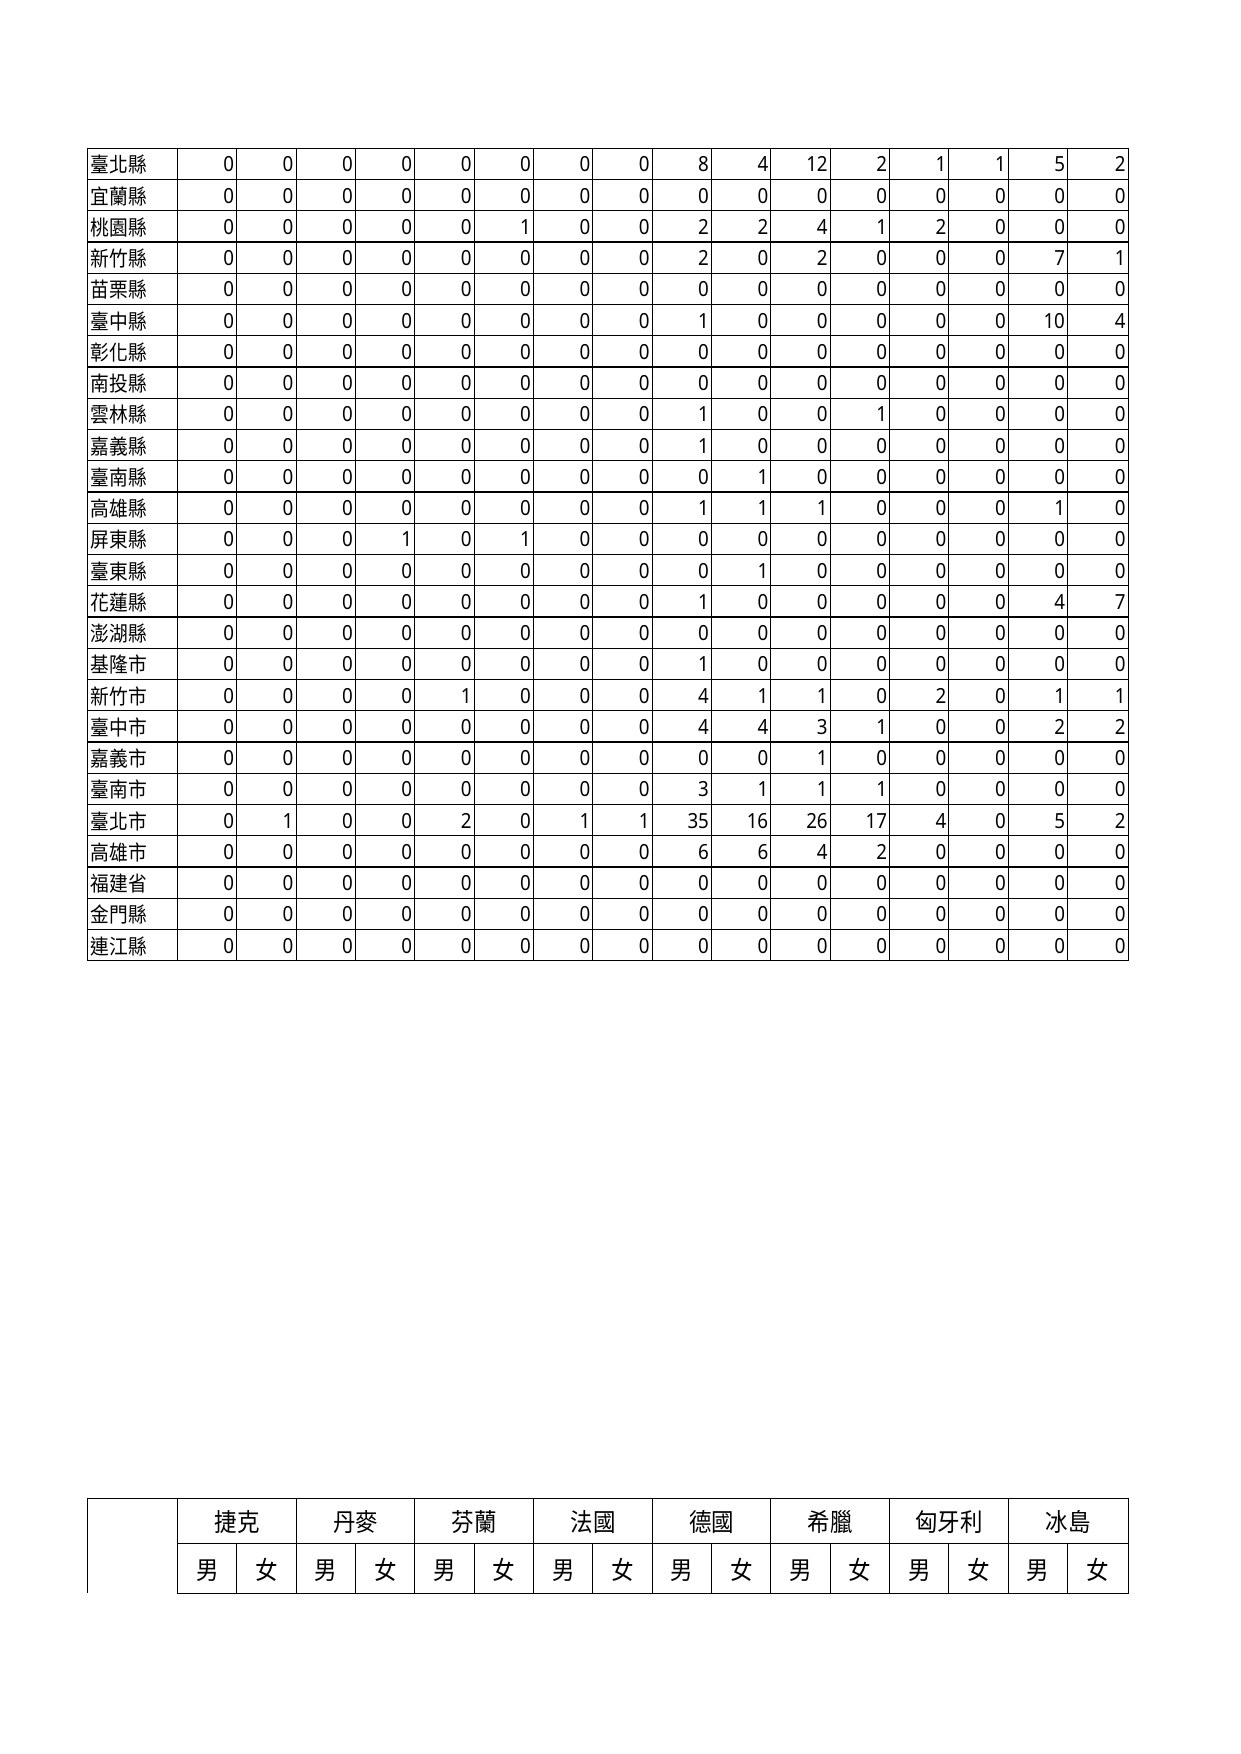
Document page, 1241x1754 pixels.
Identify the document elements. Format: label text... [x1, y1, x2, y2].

table_cell 0 [890, 243, 948, 273]
table_cell 0 [771, 461, 830, 491]
table_cell 0 [534, 899, 592, 929]
table_cell 0 [356, 368, 414, 398]
table_cell 0 [237, 836, 296, 866]
table_cell 0 [1009, 368, 1067, 398]
table_cell 2 [712, 211, 770, 241]
table_cell 0 [949, 649, 1008, 679]
table_cell 0 [1009, 649, 1067, 679]
table_cell 0 [237, 430, 296, 460]
table_cell 0 [237, 243, 296, 273]
table_cell 0 [178, 336, 236, 366]
table_cell 0 [297, 711, 355, 741]
table_cell 0 [771, 430, 830, 460]
table_cell 0 [1068, 461, 1128, 491]
table_header 捷克 [178, 1499, 296, 1543]
table_cell 0 [356, 836, 414, 866]
table_cell 0 [475, 711, 533, 741]
table_cell 0 [593, 586, 652, 616]
table_cell 0 [415, 774, 474, 804]
table_cell 臺中市 [88, 711, 177, 741]
table_cell 雲林縣 [88, 399, 177, 429]
table_cell 0 [1009, 774, 1067, 804]
table_cell 0 [712, 649, 770, 679]
table_cell 0 [356, 430, 414, 460]
table_cell 0 [593, 868, 652, 898]
table_cell 男 [178, 1544, 236, 1593]
table_cell 0 [593, 618, 652, 648]
table_cell 0 [237, 899, 296, 929]
table_cell 0 [297, 899, 355, 929]
table_cell 女 [356, 1544, 414, 1593]
table_cell 1 [831, 399, 889, 429]
table_cell 0 [890, 899, 948, 929]
table_cell 0 [1009, 524, 1067, 554]
table_cell 0 [593, 180, 652, 210]
table_cell 0 [593, 243, 652, 273]
table_cell 0 [949, 524, 1008, 554]
table_cell 0 [949, 243, 1008, 273]
table_cell 0 [593, 493, 652, 523]
table_cell 16 [712, 805, 770, 835]
table_cell 0 [178, 743, 236, 773]
table_cell 0 [475, 461, 533, 491]
table_cell 0 [890, 555, 948, 585]
table_cell 0 [1068, 336, 1128, 366]
table_cell 女 [831, 1544, 889, 1593]
table_cell 0 [415, 899, 474, 929]
table_cell 0 [1068, 743, 1128, 773]
table_cell 0 [534, 586, 592, 616]
table_cell 南投縣 [88, 368, 177, 398]
table_cell 0 [356, 586, 414, 616]
table_cell 彰化縣 [88, 336, 177, 366]
table_cell 0 [356, 461, 414, 491]
table_cell 女 [593, 1544, 652, 1593]
table_cell 0 [890, 743, 948, 773]
table_cell 0 [534, 211, 592, 241]
table_cell 0 [534, 180, 592, 210]
table_cell 0 [237, 461, 296, 491]
table_cell 0 [475, 930, 533, 960]
table_cell 0 [593, 680, 652, 710]
table_cell 0 [949, 711, 1008, 741]
table_cell 2 [890, 680, 948, 710]
table_cell 0 [1009, 743, 1067, 773]
table_cell 0 [831, 555, 889, 585]
table_cell 4 [1068, 305, 1128, 335]
table_cell 12 [771, 149, 830, 179]
table_cell 0 [534, 399, 592, 429]
table_cell 0 [712, 899, 770, 929]
table_cell 0 [949, 930, 1008, 960]
table_cell 0 [771, 930, 830, 960]
table_cell 0 [178, 368, 236, 398]
table_cell 金門縣 [88, 899, 177, 929]
table_cell 4 [1009, 586, 1067, 616]
table_cell 0 [356, 243, 414, 273]
table_cell 1 [712, 774, 770, 804]
table_cell 0 [415, 368, 474, 398]
table_cell 0 [593, 305, 652, 335]
table_cell 0 [178, 930, 236, 960]
table_cell 0 [771, 274, 830, 304]
table_cell 0 [1009, 618, 1067, 648]
table_cell 0 [534, 493, 592, 523]
table_cell 0 [593, 274, 652, 304]
table_cell 1 [415, 680, 474, 710]
table_cell 1 [1068, 680, 1128, 710]
table_cell 0 [831, 461, 889, 491]
table_cell 1 [771, 493, 830, 523]
table_cell 女 [949, 1544, 1008, 1593]
table_cell 1 [712, 461, 770, 491]
table_cell 0 [356, 493, 414, 523]
table_cell 0 [831, 899, 889, 929]
table_cell 0 [475, 274, 533, 304]
table_cell 0 [178, 868, 236, 898]
table_cell 0 [1009, 930, 1067, 960]
table_cell 0 [831, 430, 889, 460]
table_cell 0 [237, 493, 296, 523]
table_cell 0 [475, 774, 533, 804]
table_cell 0 [237, 368, 296, 398]
table_cell 0 [593, 899, 652, 929]
table_cell 嘉義縣 [88, 430, 177, 460]
table_cell 0 [653, 868, 711, 898]
table_cell 0 [949, 586, 1008, 616]
table_cell 1 [653, 430, 711, 460]
table_cell 0 [712, 586, 770, 616]
table_cell 1 [475, 524, 533, 554]
table_cell 0 [593, 649, 652, 679]
table_cell 0 [475, 399, 533, 429]
table_cell 0 [712, 368, 770, 398]
table_cell 0 [356, 774, 414, 804]
table_cell 0 [593, 743, 652, 773]
table_cell 基隆市 [88, 649, 177, 679]
table_cell 0 [949, 461, 1008, 491]
table_cell 0 [297, 149, 355, 179]
table_header 丹麥 [297, 1499, 414, 1543]
table_cell 0 [831, 930, 889, 960]
table_cell 0 [1009, 430, 1067, 460]
table_cell 0 [297, 461, 355, 491]
table_cell 0 [237, 336, 296, 366]
table_cell 臺南市 [88, 774, 177, 804]
table_cell 0 [415, 211, 474, 241]
table_cell 連江縣 [88, 930, 177, 960]
table_cell 0 [712, 930, 770, 960]
table_cell 1 [712, 493, 770, 523]
table_cell 0 [237, 586, 296, 616]
table_cell 0 [534, 430, 592, 460]
table_cell 4 [771, 836, 830, 866]
table_cell 0 [475, 743, 533, 773]
table_cell 0 [1009, 555, 1067, 585]
table_cell 0 [475, 336, 533, 366]
table_cell 1 [653, 305, 711, 335]
table_cell 0 [237, 743, 296, 773]
table_cell 0 [831, 368, 889, 398]
table_cell 0 [475, 430, 533, 460]
table_cell 0 [356, 868, 414, 898]
table_cell 0 [653, 274, 711, 304]
table_cell 0 [1068, 493, 1128, 523]
table_cell 2 [1068, 805, 1128, 835]
table_cell 0 [297, 555, 355, 585]
table_cell 0 [297, 868, 355, 898]
table_cell 0 [534, 274, 592, 304]
table_cell 0 [415, 586, 474, 616]
table_cell 0 [178, 243, 236, 273]
table_cell 0 [771, 368, 830, 398]
table_cell 0 [1009, 336, 1067, 366]
table_cell 1 [831, 711, 889, 741]
table_cell 4 [771, 211, 830, 241]
table_cell 0 [237, 555, 296, 585]
table_cell 臺北縣 [88, 149, 177, 179]
table_cell 0 [356, 743, 414, 773]
table_cell 0 [178, 493, 236, 523]
table_cell 0 [1009, 211, 1067, 241]
table_cell 0 [237, 274, 296, 304]
table_cell 0 [1009, 899, 1067, 929]
table_cell 0 [237, 618, 296, 648]
table_cell 0 [653, 180, 711, 210]
table_cell 男 [415, 1544, 474, 1593]
table_cell 0 [297, 399, 355, 429]
table_cell 0 [297, 368, 355, 398]
table_cell 8 [653, 149, 711, 179]
table_cell 0 [475, 836, 533, 866]
table_cell 0 [475, 680, 533, 710]
table_cell 0 [475, 368, 533, 398]
table_header 冰島 [1009, 1499, 1128, 1543]
table_cell 0 [949, 305, 1008, 335]
table_cell 0 [297, 805, 355, 835]
table_cell 0 [890, 774, 948, 804]
table_cell 4 [653, 680, 711, 710]
table_cell 0 [771, 649, 830, 679]
table_cell 0 [771, 868, 830, 898]
table_cell 0 [831, 680, 889, 710]
table_cell 0 [1068, 211, 1128, 241]
table_cell 0 [475, 649, 533, 679]
table_cell 4 [712, 149, 770, 179]
table_cell 苗栗縣 [88, 274, 177, 304]
table_cell 0 [237, 649, 296, 679]
table_cell 0 [297, 180, 355, 210]
table_cell 0 [593, 524, 652, 554]
table_cell 0 [712, 430, 770, 460]
table_cell 0 [415, 711, 474, 741]
table_cell 0 [771, 618, 830, 648]
table_cell 0 [949, 555, 1008, 585]
table_cell 2 [1068, 149, 1128, 179]
table_cell 0 [1068, 180, 1128, 210]
table_cell 1 [475, 211, 533, 241]
table_cell 0 [178, 149, 236, 179]
table_cell 17 [831, 805, 889, 835]
table_cell 0 [356, 899, 414, 929]
table_cell 0 [712, 180, 770, 210]
table_cell 0 [178, 399, 236, 429]
table_cell 0 [1009, 868, 1067, 898]
table_header 德國 [653, 1499, 770, 1543]
table_cell 0 [1068, 555, 1128, 585]
table_cell 0 [297, 211, 355, 241]
table_cell 0 [712, 336, 770, 366]
table_cell 0 [771, 524, 830, 554]
table_cell 0 [534, 524, 592, 554]
table_cell 臺東縣 [88, 555, 177, 585]
table_cell 0 [771, 305, 830, 335]
table_cell 0 [297, 930, 355, 960]
table_cell 1 [534, 805, 592, 835]
table_cell 0 [831, 243, 889, 273]
table_cell 0 [949, 368, 1008, 398]
table_cell 0 [297, 649, 355, 679]
table_cell 0 [178, 430, 236, 460]
table_cell 0 [949, 899, 1008, 929]
table_cell 0 [415, 649, 474, 679]
table_cell 0 [890, 180, 948, 210]
table_cell 0 [1068, 899, 1128, 929]
table_cell 0 [653, 336, 711, 366]
table_cell 0 [178, 586, 236, 616]
table_cell 1 [1009, 493, 1067, 523]
table_cell 0 [1009, 399, 1067, 429]
table_cell 5 [1009, 149, 1067, 179]
table_cell 26 [771, 805, 830, 835]
table_cell 0 [1068, 868, 1128, 898]
table_cell 0 [237, 211, 296, 241]
table_cell 高雄市 [88, 836, 177, 866]
table_cell 1 [593, 805, 652, 835]
table_cell 0 [890, 305, 948, 335]
table_cell 0 [593, 336, 652, 366]
table_cell 0 [178, 805, 236, 835]
table_cell 0 [356, 680, 414, 710]
table_cell 0 [356, 149, 414, 179]
table_cell 0 [831, 618, 889, 648]
table_cell 0 [534, 711, 592, 741]
table_cell 1 [356, 524, 414, 554]
table_cell 0 [890, 649, 948, 679]
table_cell 0 [415, 618, 474, 648]
table_cell 0 [415, 149, 474, 179]
table_cell 0 [297, 336, 355, 366]
table_cell 0 [593, 461, 652, 491]
table_cell 0 [356, 930, 414, 960]
table_cell 0 [890, 586, 948, 616]
table_cell 0 [415, 743, 474, 773]
table_cell 0 [475, 243, 533, 273]
table_cell 1 [831, 211, 889, 241]
table_cell 0 [297, 743, 355, 773]
table_cell 0 [890, 430, 948, 460]
table_cell 新竹縣 [88, 243, 177, 273]
table_cell 0 [356, 805, 414, 835]
table_cell 0 [949, 211, 1008, 241]
table_cell 桃園縣 [88, 211, 177, 241]
table_cell 0 [593, 399, 652, 429]
table_cell 2 [771, 243, 830, 273]
table_cell 0 [178, 461, 236, 491]
table_cell 3 [771, 711, 830, 741]
table_cell 0 [415, 180, 474, 210]
table_cell 0 [890, 399, 948, 429]
table_cell 0 [712, 399, 770, 429]
table_cell 女 [237, 1544, 296, 1593]
table_cell 0 [831, 336, 889, 366]
table_cell 0 [297, 618, 355, 648]
table_cell 0 [831, 524, 889, 554]
table_cell 0 [297, 493, 355, 523]
table_cell 0 [178, 680, 236, 710]
table_cell 0 [534, 930, 592, 960]
table_cell 0 [534, 336, 592, 366]
table_cell 1 [1068, 243, 1128, 273]
table_cell 0 [415, 555, 474, 585]
table_cell 新竹市 [88, 680, 177, 710]
table_cell 0 [712, 618, 770, 648]
table_cell 1 [712, 555, 770, 585]
table_cell 臺北市 [88, 805, 177, 835]
table_cell 0 [593, 149, 652, 179]
table_cell 0 [534, 649, 592, 679]
table_cell 0 [653, 618, 711, 648]
table_cell 1 [712, 680, 770, 710]
table_cell 男 [771, 1544, 830, 1593]
table_cell 0 [475, 618, 533, 648]
table_cell 0 [1009, 461, 1067, 491]
table_cell 0 [712, 305, 770, 335]
table_cell 0 [949, 868, 1008, 898]
table_cell 0 [178, 274, 236, 304]
table_cell 0 [237, 930, 296, 960]
table_cell 0 [534, 868, 592, 898]
table_cell 0 [237, 524, 296, 554]
table_cell 1 [771, 774, 830, 804]
table_cell 0 [771, 899, 830, 929]
table_cell 0 [831, 493, 889, 523]
table_cell 0 [297, 680, 355, 710]
table_cell 0 [415, 305, 474, 335]
table_cell 0 [475, 586, 533, 616]
table_cell 0 [297, 524, 355, 554]
table_cell 0 [771, 399, 830, 429]
table_cell 0 [415, 243, 474, 273]
table_cell 0 [890, 274, 948, 304]
table_cell 0 [712, 868, 770, 898]
table_cell 0 [593, 211, 652, 241]
table_cell 0 [237, 305, 296, 335]
table_cell 6 [712, 836, 770, 866]
table_cell 0 [415, 461, 474, 491]
table_cell 0 [237, 149, 296, 179]
table_cell 0 [534, 836, 592, 866]
table_cell 0 [297, 305, 355, 335]
table_cell 0 [949, 399, 1008, 429]
table_cell 0 [890, 930, 948, 960]
table_cell 0 [178, 774, 236, 804]
table_cell 0 [178, 649, 236, 679]
table_cell 女 [1068, 1544, 1128, 1593]
table_cell 0 [415, 336, 474, 366]
table_cell 0 [415, 274, 474, 304]
table_cell 0 [653, 743, 711, 773]
table_cell 1 [653, 649, 711, 679]
table_cell 0 [949, 680, 1008, 710]
table_cell 0 [178, 899, 236, 929]
table_cell 0 [534, 555, 592, 585]
table_cell 7 [1009, 243, 1067, 273]
table_cell 0 [415, 493, 474, 523]
table_cell 0 [949, 743, 1008, 773]
table_header 芬蘭 [415, 1499, 533, 1543]
table_cell 0 [1009, 180, 1067, 210]
table_cell 0 [475, 899, 533, 929]
table_cell 0 [890, 493, 948, 523]
table_cell 0 [415, 868, 474, 898]
table_cell 0 [949, 836, 1008, 866]
table_cell 0 [890, 836, 948, 866]
table_cell 0 [356, 711, 414, 741]
table_cell 屏東縣 [88, 524, 177, 554]
table_cell 男 [1009, 1544, 1067, 1593]
table_cell 0 [415, 399, 474, 429]
table_cell 0 [771, 586, 830, 616]
table_cell 0 [475, 868, 533, 898]
table_cell 0 [178, 618, 236, 648]
table_cell 0 [178, 180, 236, 210]
table_cell 0 [831, 743, 889, 773]
table_cell 0 [1068, 930, 1128, 960]
table_cell 0 [1068, 368, 1128, 398]
table_cell 0 [653, 461, 711, 491]
table_cell 福建省 [88, 868, 177, 898]
table_cell 0 [297, 243, 355, 273]
table_cell 花蓮縣 [88, 586, 177, 616]
table_cell 0 [1068, 274, 1128, 304]
table_header [88, 1499, 177, 1593]
table_cell 0 [356, 618, 414, 648]
table_cell 3 [653, 774, 711, 804]
table_cell 0 [890, 336, 948, 366]
table_cell 嘉義市 [88, 743, 177, 773]
table_cell 0 [890, 368, 948, 398]
table_cell 0 [653, 368, 711, 398]
table_cell 宜蘭縣 [88, 180, 177, 210]
table_cell 0 [356, 555, 414, 585]
table_cell 0 [237, 868, 296, 898]
table_cell 0 [534, 774, 592, 804]
table_cell 0 [1068, 836, 1128, 866]
table_cell 0 [1009, 274, 1067, 304]
table_cell 0 [712, 524, 770, 554]
table_cell 0 [178, 711, 236, 741]
table_cell 0 [534, 368, 592, 398]
table_cell 男 [653, 1544, 711, 1593]
table_header 希臘 [771, 1499, 889, 1543]
table_cell 0 [1068, 399, 1128, 429]
table_cell 0 [1068, 430, 1128, 460]
table_cell 0 [771, 180, 830, 210]
table_cell 0 [534, 243, 592, 273]
table_cell 0 [949, 180, 1008, 210]
table_cell 1 [653, 586, 711, 616]
table_cell 0 [890, 461, 948, 491]
table_cell 0 [297, 274, 355, 304]
table_cell 0 [475, 805, 533, 835]
table_cell 0 [890, 711, 948, 741]
table_cell 0 [297, 586, 355, 616]
table_cell 0 [534, 149, 592, 179]
table_cell 臺南縣 [88, 461, 177, 491]
table_cell 1 [1009, 680, 1067, 710]
table_cell 0 [475, 180, 533, 210]
table_cell 0 [593, 836, 652, 866]
table_cell 0 [1068, 774, 1128, 804]
table_cell 0 [237, 711, 296, 741]
table_cell 0 [356, 399, 414, 429]
table_cell 0 [653, 524, 711, 554]
table_cell 0 [593, 555, 652, 585]
table_cell 7 [1068, 586, 1128, 616]
table_cell 0 [771, 555, 830, 585]
table_cell 0 [1068, 524, 1128, 554]
table_cell 0 [593, 774, 652, 804]
table_cell 0 [653, 930, 711, 960]
table_cell 0 [475, 149, 533, 179]
table_cell 0 [890, 524, 948, 554]
table_cell 男 [890, 1544, 948, 1593]
table_cell 0 [297, 774, 355, 804]
table_cell 4 [890, 805, 948, 835]
table_cell 0 [949, 493, 1008, 523]
table_cell 0 [831, 586, 889, 616]
table_cell 0 [415, 524, 474, 554]
table_cell 10 [1009, 305, 1067, 335]
table_cell 0 [237, 680, 296, 710]
table_cell 2 [653, 211, 711, 241]
table_cell 2 [831, 149, 889, 179]
table_cell 0 [178, 211, 236, 241]
table_cell 0 [593, 930, 652, 960]
table_cell 1 [653, 493, 711, 523]
table_cell 0 [949, 805, 1008, 835]
table_cell 臺中縣 [88, 305, 177, 335]
table_cell 0 [949, 774, 1008, 804]
table_cell 2 [415, 805, 474, 835]
table_cell 女 [712, 1544, 770, 1593]
table_cell 0 [475, 555, 533, 585]
table_cell 0 [356, 336, 414, 366]
table_cell 0 [949, 336, 1008, 366]
table_cell 0 [593, 368, 652, 398]
table_cell 0 [949, 618, 1008, 648]
table_cell 2 [653, 243, 711, 273]
table_cell 男 [297, 1544, 355, 1593]
table_cell 2 [1068, 711, 1128, 741]
table_cell 0 [356, 274, 414, 304]
table_cell 0 [534, 461, 592, 491]
table_cell 0 [475, 305, 533, 335]
table_cell 0 [593, 430, 652, 460]
table_cell 0 [712, 243, 770, 273]
table_cell 5 [1009, 805, 1067, 835]
table_cell 0 [178, 555, 236, 585]
table_cell 1 [949, 149, 1008, 179]
table_cell 1 [771, 743, 830, 773]
table_cell 35 [653, 805, 711, 835]
table_cell 0 [653, 899, 711, 929]
table_cell 0 [831, 180, 889, 210]
table_cell 0 [1009, 836, 1067, 866]
table_cell 0 [712, 274, 770, 304]
table_cell 0 [593, 711, 652, 741]
table_cell 0 [356, 180, 414, 210]
table_cell 2 [1009, 711, 1067, 741]
table_cell 0 [297, 836, 355, 866]
table_cell 0 [653, 555, 711, 585]
table_cell 澎湖縣 [88, 618, 177, 648]
table_cell 1 [831, 774, 889, 804]
table_cell 0 [534, 618, 592, 648]
table_cell 0 [356, 305, 414, 335]
table_cell 0 [415, 836, 474, 866]
table_cell 2 [831, 836, 889, 866]
table_cell 4 [653, 711, 711, 741]
table_cell 0 [831, 868, 889, 898]
table_cell 6 [653, 836, 711, 866]
table_cell 0 [1068, 649, 1128, 679]
table_cell 0 [890, 618, 948, 648]
table_cell 0 [949, 430, 1008, 460]
table_cell 0 [178, 305, 236, 335]
table_cell 1 [771, 680, 830, 710]
table_cell 0 [534, 743, 592, 773]
table_cell 0 [1068, 618, 1128, 648]
table_cell 0 [712, 743, 770, 773]
table_cell 0 [771, 336, 830, 366]
table_cell 1 [237, 805, 296, 835]
table_cell 0 [415, 930, 474, 960]
table_cell 0 [237, 180, 296, 210]
table_cell 2 [890, 211, 948, 241]
table_cell 男 [534, 1544, 592, 1593]
table_cell 0 [475, 493, 533, 523]
table_cell 4 [712, 711, 770, 741]
table_cell 高雄縣 [88, 493, 177, 523]
table_cell 1 [653, 399, 711, 429]
table_cell 0 [356, 649, 414, 679]
table_cell 0 [831, 274, 889, 304]
table_header 法國 [534, 1499, 652, 1543]
table_cell 0 [534, 305, 592, 335]
table_cell 0 [831, 305, 889, 335]
table_cell 0 [178, 524, 236, 554]
table_cell 0 [297, 430, 355, 460]
table_cell 0 [831, 649, 889, 679]
table_cell 女 [475, 1544, 533, 1593]
table_cell 0 [534, 680, 592, 710]
table_cell 0 [237, 774, 296, 804]
table_cell 0 [890, 868, 948, 898]
table_cell 0 [415, 430, 474, 460]
table_cell 0 [949, 274, 1008, 304]
table_cell 1 [890, 149, 948, 179]
table_cell 0 [178, 836, 236, 866]
table_cell 0 [356, 211, 414, 241]
table_header 匈牙利 [890, 1499, 1008, 1543]
table_cell 0 [237, 399, 296, 429]
